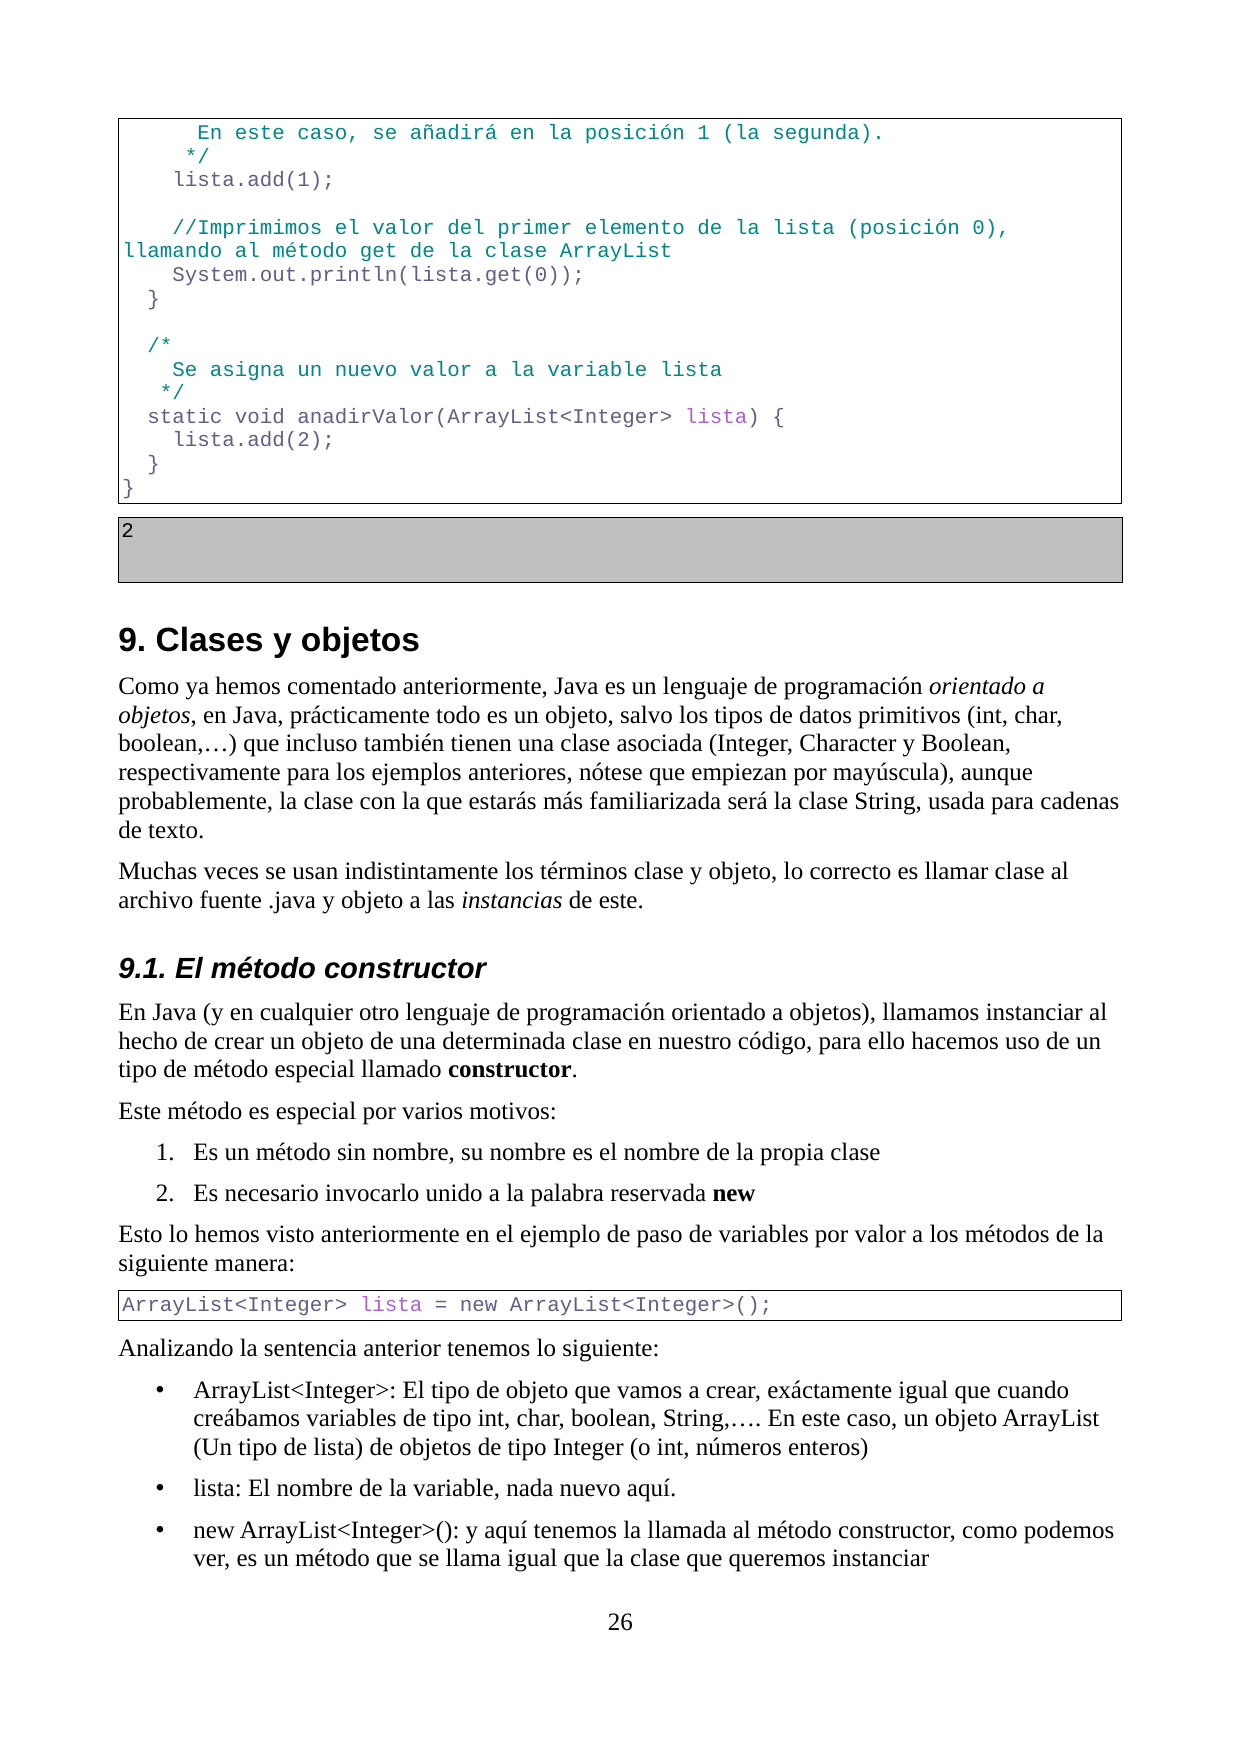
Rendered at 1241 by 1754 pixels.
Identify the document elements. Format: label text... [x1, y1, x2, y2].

subtitle El método constructor [118, 951, 1122, 984]
list new ArrayList<Integer>(): y aquí tenemos la llamada al método constructor, como podemos ver, es un método que se llama igual que la clase que queremos instanciar [156, 1515, 1122, 1572]
text static void anadirValor(ArrayList<Integer> lista) { [119, 402, 1121, 426]
text */ [119, 142, 1121, 165]
text En este caso, se añadirá en la posición 1 (la segunda). [119, 119, 1121, 142]
text /* [119, 331, 1121, 354]
text ArrayList<Integer> lista = new ArrayList<Integer>(); [119, 1291, 1121, 1320]
text } [119, 449, 1121, 473]
subtitle Clases y objetos [118, 620, 1122, 658]
list Es un método sin nombre, su nombre es el nombre de la propia clase [156, 1137, 1122, 1166]
text } [119, 473, 1121, 503]
text Como ya hemos comentado anteriormente, Java es un lenguaje de programación orientado a objetos, en Java, prácticamente todo es un objeto, salvo los tipos de datos primitivos (int, char, boolean,…) que incluso también tienen una clase asociada (Integer, Character y Boolean, respectivamente para los ejemplos anteriores, nótese que empiezan por mayúscula), aunque probablemente, la clase con la que estarás más familiarizada será la clase String, usada para cadenas de texto. [118, 671, 1122, 843]
text System.out.println(lista.get(0)); [119, 260, 1121, 284]
text 2 [119, 518, 1122, 543]
text */ [119, 378, 1121, 402]
text Se asigna un nuevo valor a la variable lista [119, 354, 1121, 378]
text } [119, 284, 1121, 307]
text Este método es especial por varios motivos: [118, 1096, 1122, 1124]
list ArrayList<Integer>: El tipo de objeto que vamos a crear, exáctamente igual que cuando creábamos variables de tipo int, char, boolean, String,…. En este caso, un objeto ArrayList (Un tipo de lista) de objetos de tipo Integer (o int, números enteros) [156, 1375, 1122, 1461]
text Analizando la sentencia anterior tenemos lo siguiente: [118, 1333, 1122, 1362]
text lista.add(2); [119, 426, 1121, 449]
text Esto lo hemos visto anteriormente en el ejemplo de paso de variables por valor a los métodos de la siguiente manera: [118, 1219, 1122, 1277]
list lista: El nombre de la variable, nada nuevo aquí. [156, 1473, 1122, 1502]
text Muchas veces se usan indistintamente los términos clase y objeto, lo correcto es llamar clase al archivo fuente .java y objeto a las instancias de este. [118, 856, 1122, 913]
text //Imprimimos el valor del primer elemento de la lista (posición 0), llamando al método get de la clase ArrayList [119, 213, 1121, 260]
list Es necesario invocarlo unido a la palabra reservada new [156, 1178, 1122, 1207]
text lista.add(1); [119, 165, 1121, 189]
text En Java (y en cualquier otro lenguaje de programación orientado a objetos), llamamos instanciar al hecho de crear un objeto de una determinada clase en nuestro código, para ello hacemos uso de un tipo de método especial llamado constructor. [118, 997, 1122, 1083]
